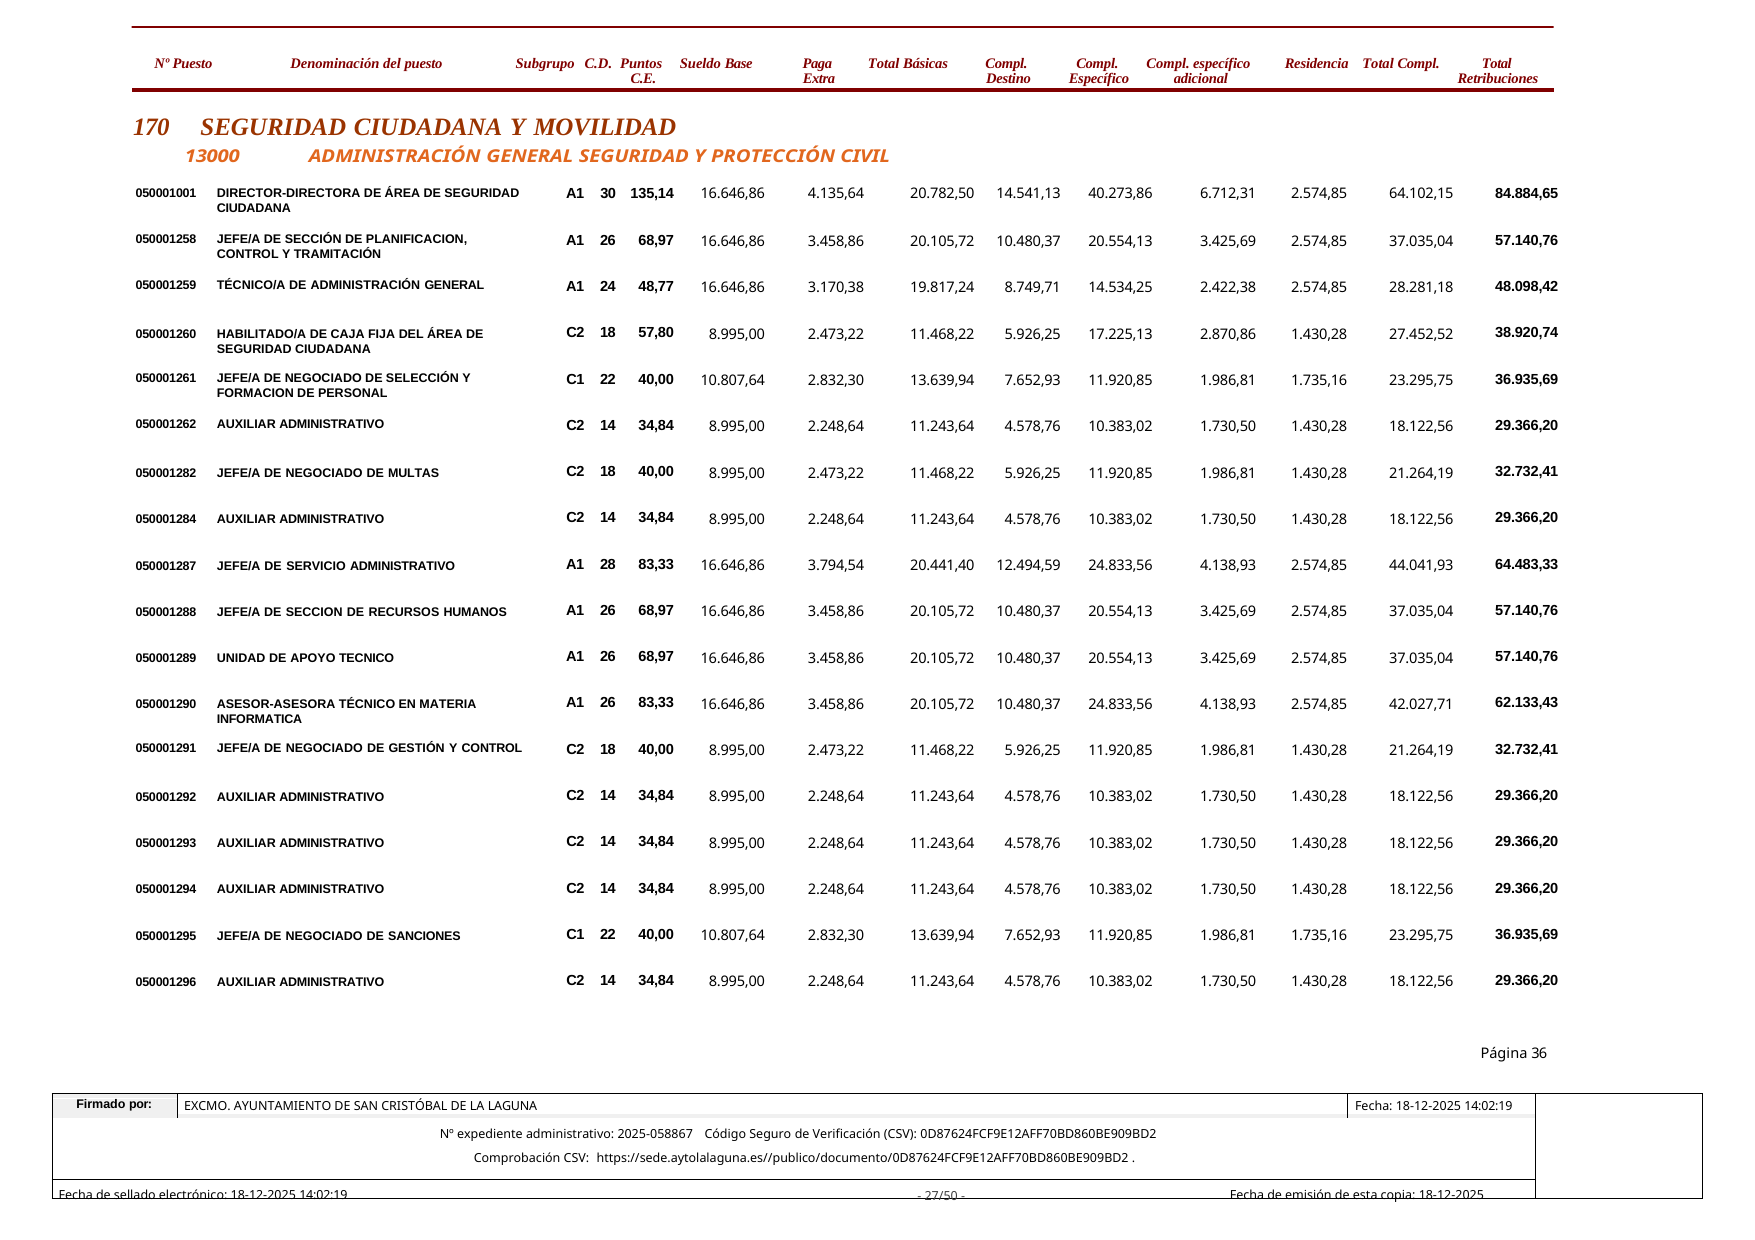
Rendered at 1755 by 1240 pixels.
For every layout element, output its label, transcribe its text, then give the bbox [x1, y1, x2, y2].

table_cell 050001289 [130, 633, 207, 679]
table_cell 2.422,38 [1176, 270, 1273, 309]
table_cell 26 [592, 633, 623, 679]
table_cell AUXILIAR ADMINISTRATIVO [207, 494, 546, 541]
table_cell A1 [546, 541, 592, 587]
table_cell 34,84 [623, 772, 687, 818]
table_cell 48.098,42 [1473, 270, 1561, 309]
table_header 2.574,85 [1273, 185, 1367, 223]
table_cell 28 [592, 541, 623, 587]
subtitle 170 SEGURIDAD CIUDADANA Y MOVILIDAD [133, 112, 1710, 141]
table_cell 4.138,93 [1176, 541, 1273, 587]
table_cell 050001259 [130, 270, 207, 309]
table_cell 8.995,00 [687, 732, 786, 772]
table_cell 68,97 [623, 587, 687, 633]
table_cell 2.574,85 [1273, 679, 1367, 732]
table_cell 10.480,37 [985, 633, 1074, 679]
table_cell C2 [546, 957, 592, 1003]
table_cell 2.248,64 [786, 957, 886, 1003]
table_cell C2 [546, 772, 592, 818]
table_cell 10.383,02 [1074, 957, 1176, 1003]
table_cell JEFE/A DE SECCIÓN DE PLANIFICACION, CONTROL Y TRAMITACIÓN [207, 223, 546, 269]
table_cell 36.935,69 [1473, 911, 1561, 957]
table_cell 29.366,20 [1473, 818, 1561, 864]
table_cell 7.652,93 [985, 362, 1074, 408]
table_cell JEFE/A DE NEGOCIADO DE SELECCIÓN Y FORMACION DE PERSONAL [207, 362, 546, 408]
table_header 30 [592, 185, 623, 223]
table_cell 1.730,50 [1176, 408, 1273, 448]
table_cell 1.735,16 [1273, 911, 1367, 957]
table_cell 29.366,20 [1473, 408, 1561, 448]
table_cell 5.926,25 [985, 309, 1074, 362]
table_cell 22 [592, 911, 623, 957]
table_cell 24.833,56 [1074, 541, 1176, 587]
table_cell 10.383,02 [1074, 865, 1176, 911]
table_cell 11.243,64 [886, 494, 984, 541]
table_cell 68,97 [623, 223, 687, 269]
table_cell 10.383,02 [1074, 818, 1176, 864]
table_cell 1.430,28 [1273, 494, 1367, 541]
table_cell 050001284 [130, 494, 207, 541]
table_cell 11.468,22 [886, 732, 984, 772]
table_cell [852, 73, 967, 88]
table_cell HABILITADO/A DE CAJA FIJA DEL ÁREA DE SEGURIDAD CIUDADANA [207, 309, 546, 362]
table_cell 20.441,40 [886, 541, 984, 587]
table_cell 5.926,25 [985, 732, 1074, 772]
table_cell 26 [592, 223, 623, 269]
table_cell 050001287 [130, 541, 207, 587]
table_cell 26 [592, 679, 623, 732]
table_cell 8.995,00 [687, 494, 786, 541]
table_cell A1 [546, 587, 592, 633]
table_cell 38.920,74 [1473, 309, 1561, 362]
table_cell 2.574,85 [1273, 223, 1367, 269]
table_cell 4.578,76 [985, 772, 1074, 818]
table_cell 40,00 [623, 732, 687, 772]
table_cell 1.430,28 [1273, 772, 1367, 818]
table_cell 18 [592, 448, 623, 494]
table_cell 18.122,56 [1367, 957, 1472, 1003]
table_cell 18.122,56 [1367, 408, 1472, 448]
table_cell 050001260 [130, 309, 207, 362]
table_cell 62.133,43 [1473, 679, 1561, 732]
table_cell 10.480,37 [985, 679, 1074, 732]
table_cell [252, 73, 479, 88]
table_cell 3.170,38 [786, 270, 886, 309]
table_cell 44.041,93 [1367, 541, 1472, 587]
table_cell A1 [546, 679, 592, 732]
table_cell 5.926,25 [985, 448, 1074, 494]
table_cell 13.639,94 [886, 911, 984, 957]
table_cell 050001295 [130, 911, 207, 957]
table_cell 37.035,04 [1367, 633, 1472, 679]
table_cell AUXILIAR ADMINISTRATIVO [207, 408, 546, 448]
table_cell JEFE/A DE SECCION DE RECURSOS HUMANOS [207, 587, 546, 633]
table_cell 2.248,64 [786, 408, 886, 448]
table_cell 40,00 [623, 362, 687, 408]
table_cell Retribuciones [1356, 73, 1554, 88]
table_cell 1.730,50 [1176, 957, 1273, 1003]
table_header Compl. [967, 57, 1050, 73]
table_cell 24.833,56 [1074, 679, 1176, 732]
table_header 135,14 [623, 185, 687, 223]
table_cell 10.383,02 [1074, 494, 1176, 541]
table_cell 37.035,04 [1367, 587, 1472, 633]
table_cell 1.730,50 [1176, 865, 1273, 911]
table_cell 8.995,00 [687, 818, 786, 864]
table_cell ASESOR-ASESORA TÉCNICO EN MATERIA INFORMATICA [207, 679, 546, 732]
table_cell 4.578,76 [985, 957, 1074, 1003]
table_header 6.712,31 [1176, 185, 1273, 223]
table_cell 12.494,59 [985, 541, 1074, 587]
table_header Denominación del puesto [252, 57, 479, 73]
table_cell 13.639,94 [886, 362, 984, 408]
table_cell 1.730,50 [1176, 772, 1273, 818]
table_cell 4.138,93 [1176, 679, 1273, 732]
table_cell 11.243,64 [886, 818, 984, 864]
table_cell 18.122,56 [1367, 494, 1472, 541]
table_cell 1.430,28 [1273, 408, 1367, 448]
table_cell C2 [546, 865, 592, 911]
table_cell 23.295,75 [1367, 911, 1472, 957]
table_cell 2.473,22 [786, 732, 886, 772]
table_cell AUXILIAR ADMINISTRATIVO [207, 772, 546, 818]
table_cell 1.430,28 [1273, 448, 1367, 494]
table_header 14.541,13 [985, 185, 1074, 223]
table_cell [132, 73, 252, 88]
table_cell 14 [592, 957, 623, 1003]
subtitle 13000 ADMINISTRACIÓN GENERAL SEGURIDAD Y PROTECCIÓN CIVIL [184, 144, 1710, 168]
table_cell A1 [546, 270, 592, 309]
table_cell 34,84 [623, 957, 687, 1003]
table_cell C2 [546, 309, 592, 362]
table_cell 19.817,24 [886, 270, 984, 309]
table_cell 2.574,85 [1273, 270, 1367, 309]
table_cell C1 [546, 911, 592, 957]
table_cell 20.554,13 [1074, 587, 1176, 633]
table_cell 8.995,00 [687, 957, 786, 1003]
table_cell 1.430,28 [1273, 732, 1367, 772]
table_cell 4.578,76 [985, 865, 1074, 911]
table_cell 4.578,76 [985, 494, 1074, 541]
table_cell 16.646,86 [687, 633, 786, 679]
table_cell 8.995,00 [687, 448, 786, 494]
table_cell 050001294 [130, 865, 207, 911]
table_cell 34,84 [623, 494, 687, 541]
table_cell 20.554,13 [1074, 633, 1176, 679]
table_cell 34,84 [623, 865, 687, 911]
table_cell 3.458,86 [786, 223, 886, 269]
table_cell 2.574,85 [1273, 587, 1367, 633]
table_cell 29.366,20 [1473, 772, 1561, 818]
table_cell 28.281,18 [1367, 270, 1472, 309]
table_cell 2.870,86 [1176, 309, 1273, 362]
table_cell 1.986,81 [1176, 732, 1273, 772]
table_cell AUXILIAR ADMINISTRATIVO [207, 957, 546, 1003]
table_cell 29.366,20 [1473, 494, 1561, 541]
table_cell 57,80 [623, 309, 687, 362]
table_cell 1.986,81 [1176, 362, 1273, 408]
table_cell [1268, 73, 1356, 88]
table_cell C2 [546, 408, 592, 448]
table_cell 10.480,37 [985, 223, 1074, 269]
table_cell 40,00 [623, 911, 687, 957]
table_cell 64.483,33 [1473, 541, 1561, 587]
table_cell C1 [546, 362, 592, 408]
table_cell 2.832,30 [786, 362, 886, 408]
table_cell 20.554,13 [1074, 223, 1176, 269]
table_cell 11.920,85 [1074, 732, 1176, 772]
table_cell 3.425,69 [1176, 633, 1273, 679]
table_cell 10.480,37 [985, 587, 1074, 633]
table_cell 48,77 [623, 270, 687, 309]
table_cell 2.248,64 [786, 865, 886, 911]
table_cell 4.578,76 [985, 408, 1074, 448]
table_header A1 [546, 185, 592, 223]
table_cell 1.430,28 [1273, 309, 1367, 362]
table_cell 18.122,56 [1367, 818, 1472, 864]
table_cell 10.383,02 [1074, 408, 1176, 448]
table_cell 3.458,86 [786, 633, 886, 679]
table_cell 10.383,02 [1074, 772, 1176, 818]
table_header Residencia [1268, 57, 1356, 73]
table_cell 14 [592, 865, 623, 911]
table_cell 68,97 [623, 633, 687, 679]
table_cell 1.430,28 [1273, 818, 1367, 864]
table_cell 050001291 [130, 732, 207, 772]
table_cell 42.027,71 [1367, 679, 1472, 732]
table_header 40.273,86 [1074, 185, 1176, 223]
table_cell AUXILIAR ADMINISTRATIVO [207, 865, 546, 911]
table_cell 11.920,85 [1074, 911, 1176, 957]
table_cell 2.473,22 [786, 309, 886, 362]
table_cell 16.646,86 [687, 270, 786, 309]
table_cell 1.430,28 [1273, 957, 1367, 1003]
table_header 050001001 [130, 185, 207, 223]
table_cell 14 [592, 772, 623, 818]
table_cell 050001262 [130, 408, 207, 448]
table_cell UNIDAD DE APOYO TECNICO [207, 633, 546, 679]
table_header Total Básicas [852, 57, 967, 73]
table_cell 11.243,64 [886, 865, 984, 911]
table_cell 20.105,72 [886, 587, 984, 633]
table_header Total Compl. Total [1356, 57, 1554, 73]
table_cell 1.986,81 [1176, 448, 1273, 494]
table_cell 36.935,69 [1473, 362, 1561, 408]
table_cell C2 [546, 732, 592, 772]
table_cell 29.366,20 [1473, 865, 1561, 911]
table_cell 17.225,13 [1074, 309, 1176, 362]
table_cell 14 [592, 818, 623, 864]
table_cell 2.832,30 [786, 911, 886, 957]
table_cell Extra [779, 73, 852, 88]
table_cell 32.732,41 [1473, 448, 1561, 494]
table_cell 11.920,85 [1074, 448, 1176, 494]
table_cell 14 [592, 494, 623, 541]
table_cell 2.248,64 [786, 818, 886, 864]
table_cell 14 [592, 408, 623, 448]
table_cell 11.243,64 [886, 772, 984, 818]
table_cell 29.366,20 [1473, 957, 1561, 1003]
table_header 20.782,50 [886, 185, 984, 223]
table_cell 34,84 [623, 818, 687, 864]
table_cell 050001293 [130, 818, 207, 864]
table_cell 8.749,71 [985, 270, 1074, 309]
table_cell 1.986,81 [1176, 911, 1273, 957]
table_cell 8.995,00 [687, 865, 786, 911]
table_cell 2.248,64 [786, 494, 886, 541]
table_cell 3.425,69 [1176, 223, 1273, 269]
table_header DIRECTOR-DIRECTORA DE ÁREA DE SEGURIDAD CIUDADANA [207, 185, 546, 223]
table_cell 8.995,00 [687, 772, 786, 818]
table_cell 7.652,93 [985, 911, 1074, 957]
table_cell 57.140,76 [1473, 223, 1561, 269]
table_cell 2.248,64 [786, 772, 886, 818]
table_header Nº Puesto [132, 57, 252, 73]
table_header 84.884,65 [1473, 185, 1561, 223]
table_cell 10.807,64 [687, 911, 786, 957]
table_cell 23.295,75 [1367, 362, 1472, 408]
table_cell 57.140,76 [1473, 633, 1561, 679]
table_cell 4.578,76 [985, 818, 1074, 864]
table_cell AUXILIAR ADMINISTRATIVO [207, 818, 546, 864]
table_cell 14.534,25 [1074, 270, 1176, 309]
table_cell 16.646,86 [687, 679, 786, 732]
table_cell 32.732,41 [1473, 732, 1561, 772]
table_cell JEFE/A DE NEGOCIADO DE GESTIÓN Y CONTROL [207, 732, 546, 772]
table_cell 18 [592, 309, 623, 362]
table_header 16.646,86 [687, 185, 786, 223]
table_header Subgrupo C.D. Puntos Sueldo Base [479, 57, 779, 73]
table_cell 37.035,04 [1367, 223, 1472, 269]
table_cell 2.473,22 [786, 448, 886, 494]
table_cell A1 [546, 633, 592, 679]
table_cell 050001296 [130, 957, 207, 1003]
table_cell JEFE/A DE SERVICIO ADMINISTRATIVO [207, 541, 546, 587]
table_cell 26 [592, 587, 623, 633]
table_cell JEFE/A DE NEGOCIADO DE SANCIONES [207, 911, 546, 957]
table_cell 40,00 [623, 448, 687, 494]
table_cell 27.452,52 [1367, 309, 1472, 362]
table_cell C2 [546, 494, 592, 541]
table_cell 11.468,22 [886, 448, 984, 494]
table_header 4.135,64 [786, 185, 886, 223]
table_cell 050001261 [130, 362, 207, 408]
table_cell 2.574,85 [1273, 541, 1367, 587]
table_cell 83,33 [623, 541, 687, 587]
table_cell 18.122,56 [1367, 772, 1472, 818]
table_cell 20.105,72 [886, 633, 984, 679]
table_cell TÉCNICO/A DE ADMINISTRACIÓN GENERAL [207, 270, 546, 309]
table_cell 3.425,69 [1176, 587, 1273, 633]
table_cell 18 [592, 732, 623, 772]
table_cell 11.243,64 [886, 957, 984, 1003]
table_cell C2 [546, 818, 592, 864]
table_header Compl. Compl. específico [1050, 57, 1268, 73]
table_cell 8.995,00 [687, 408, 786, 448]
table_cell 20.105,72 [886, 223, 984, 269]
table_cell 3.794,54 [786, 541, 886, 587]
table_cell 16.646,86 [687, 223, 786, 269]
table_cell 3.458,86 [786, 679, 886, 732]
table_header Paga [779, 57, 852, 73]
table_cell 21.264,19 [1367, 732, 1472, 772]
table_cell 22 [592, 362, 623, 408]
table_cell 83,33 [623, 679, 687, 732]
table_cell 8.995,00 [687, 309, 786, 362]
table_cell 050001290 [130, 679, 207, 732]
table_cell 11.468,22 [886, 309, 984, 362]
table_cell Específico adicional [1050, 73, 1268, 88]
table_cell 18.122,56 [1367, 865, 1472, 911]
table_cell 050001258 [130, 223, 207, 269]
table_cell 21.264,19 [1367, 448, 1472, 494]
table_cell 3.458,86 [786, 587, 886, 633]
table_cell 11.920,85 [1074, 362, 1176, 408]
table_cell 10.807,64 [687, 362, 786, 408]
table_cell 1.730,50 [1176, 494, 1273, 541]
table_cell 050001282 [130, 448, 207, 494]
table_cell 16.646,86 [687, 541, 786, 587]
table_cell A1 [546, 223, 592, 269]
table_cell 20.105,72 [886, 679, 984, 732]
table_cell 050001292 [130, 772, 207, 818]
table_cell 11.243,64 [886, 408, 984, 448]
table_cell 57.140,76 [1473, 587, 1561, 633]
table_cell 1.430,28 [1273, 865, 1367, 911]
table_cell 34,84 [623, 408, 687, 448]
table_header 64.102,15 [1367, 185, 1472, 223]
table_cell C2 [546, 448, 592, 494]
table_cell 16.646,86 [687, 587, 786, 633]
table_cell 1.735,16 [1273, 362, 1367, 408]
table_cell 1.730,50 [1176, 818, 1273, 864]
table_cell C.E. [479, 73, 779, 88]
table_cell Destino [967, 73, 1050, 88]
table_cell 24 [592, 270, 623, 309]
table_cell 2.574,85 [1273, 633, 1367, 679]
table_cell 050001288 [130, 587, 207, 633]
table_cell JEFE/A DE NEGOCIADO DE MULTAS [207, 448, 546, 494]
